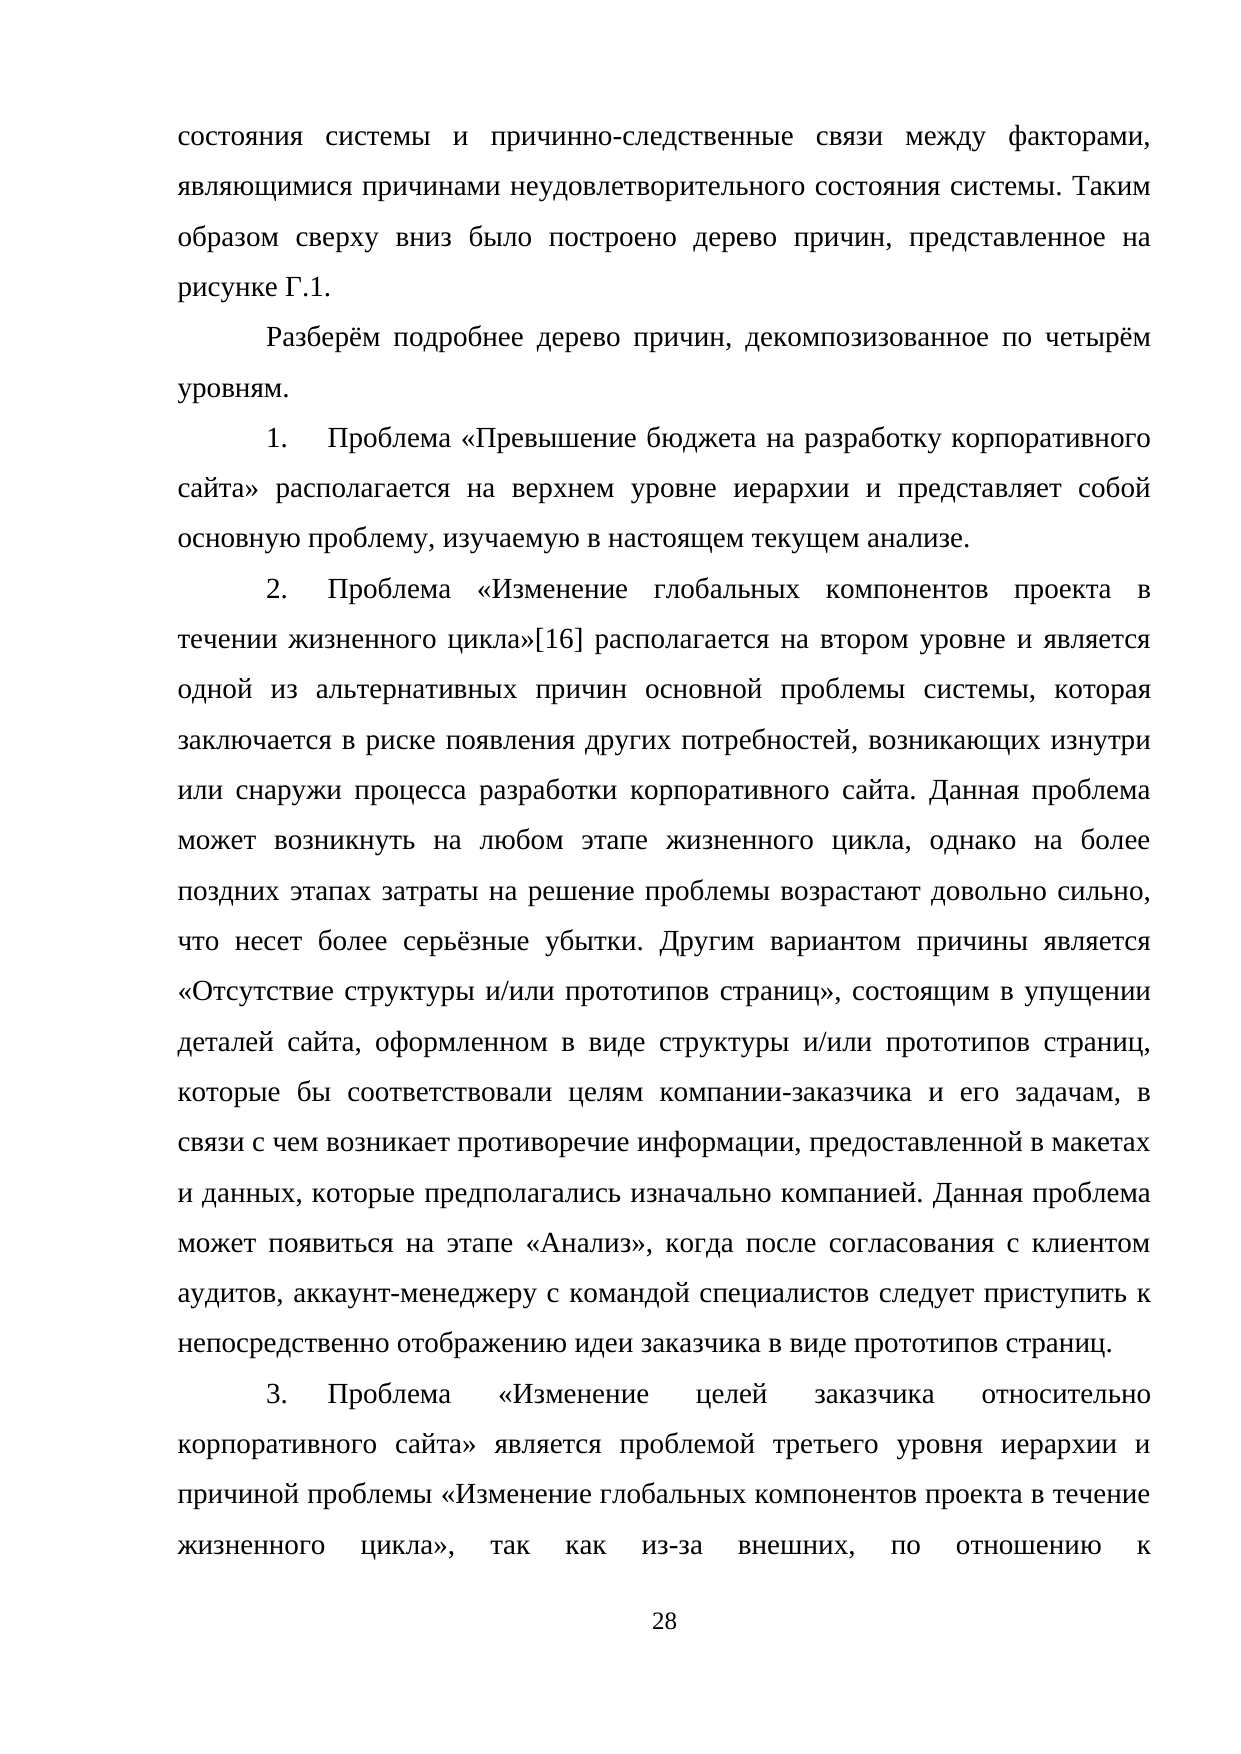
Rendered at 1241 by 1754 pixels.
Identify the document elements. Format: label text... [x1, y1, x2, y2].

list Проблема «Изменение глобальных компонентов проекта в течении жизненного цикла»[16] располагается на втором уровне и является одной из альтернативных причин основной проблемы системы, которая заключается в риске появления других потребностей, возникающих изнутри или снаружи процесса разработки корпоративного сайта. Данная проблема может возникнуть на любом этапе жизненного цикла, однако на более поздних этапах затраты на решение проблемы возрастают довольно сильно, что несет более серьёзные убытки. Другим вариантом причины является «Отсутствие структуры и/или прототипов страниц», состоящим в упущении деталей сайта, оформленном в виде структуры и/или прототипов страниц, которые бы соответствовали целям компании-заказчика и его задачам, в связи с чем возникает противоречие информации, предоставленной в макетах и данных, которые предполагались изначально компанией. Данная проблема может появиться на этапе «Анализ», когда после согласования с клиентом аудитов, аккаунт-менеджеру с командой специалистов следует приступить к непосредственно отображению идеи заказчика в виде прототипов страниц. [177, 571, 1152, 1359]
list Проблема «Превышение бюджета на разработку корпоративного сайта» располагается на верхнем уровне иерархии и представляет собой основную проблему, изучаемую в настоящем текущем анализе. [177, 420, 1152, 554]
text Разберём подробнее дерево причин, декомпозизованное по четырём уровням. [177, 319, 1152, 403]
list Проблема «Изменение целей заказчика относительно корпоративного сайта» является проблемой третьего уровня иерархии и причиной проблемы «Изменение глобальных компонентов проекта в течение жизненного цикла», так как из-за внешних, по отношению к [177, 1376, 1152, 1560]
text состояния системы и причинно-следственные связи между факторами, являющимися причинами неудовлетворительного состояния системы. Таким образом сверху вниз было построено дерево причин, представленное на рисунке Г.1. [177, 118, 1152, 303]
